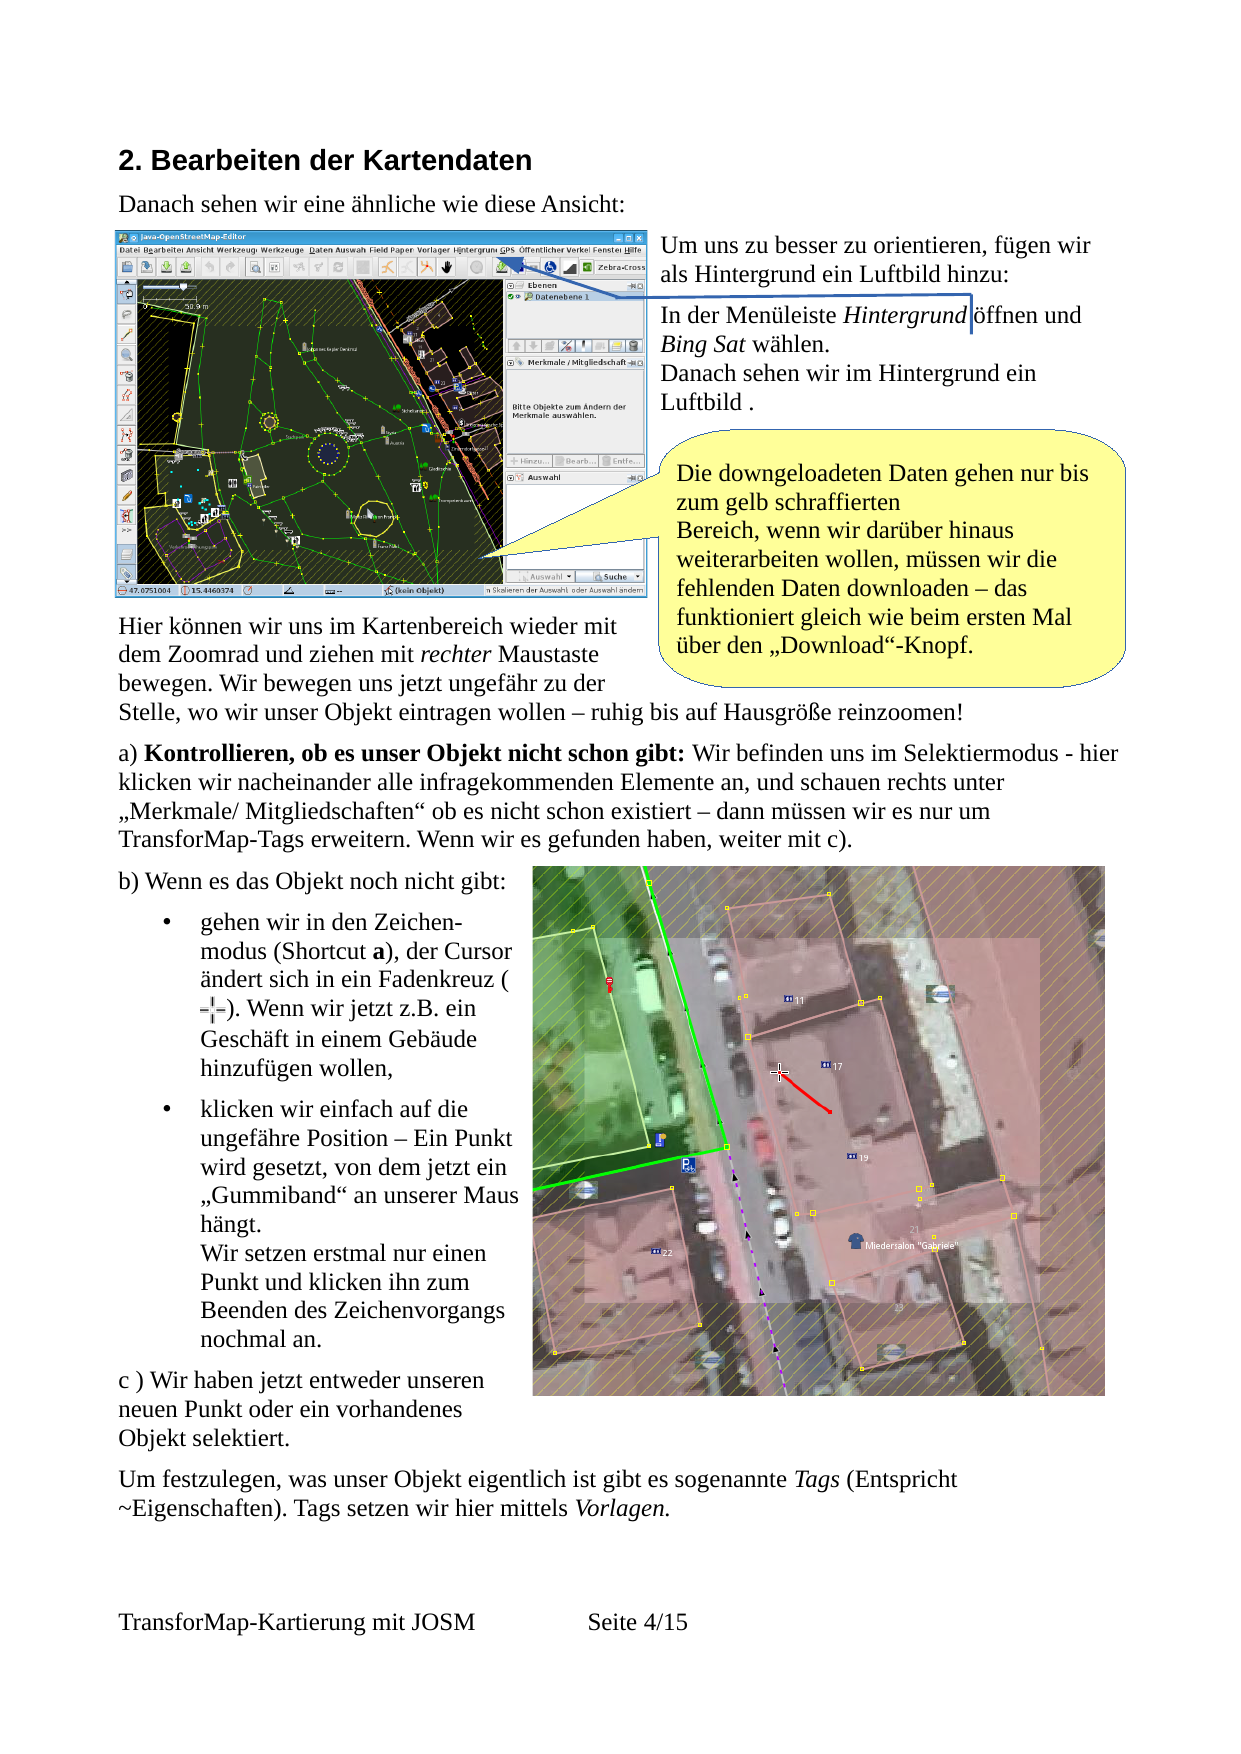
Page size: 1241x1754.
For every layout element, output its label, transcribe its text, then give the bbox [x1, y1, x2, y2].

picture [114, 230, 648, 598]
text c ) Wir haben jetzt entweder unseren neuen Punkt oder ein vorhandenes Objekt selektiert. [118, 1365, 1122, 1452]
list klicken wir einfach auf die ungefähre Position – Ein Punkt wird gesetzt, von dem jetzt ein „Gummiband“ an unserer Maus hängt. Wir setzen erstmal nur einen Punkt und klicken ihn zum Beenden des Zeichenvorgangs nochmal an. [163, 1094, 532, 1353]
text Hier können wir uns im Kartenbereich wieder mit dem Zoomrad und ziehen mit rechter Maustaste bewegen. Wir bewegen uns jetzt ungefähr zu der Stelle, wo wir unser Objekt eintragen wollen – ruhig bis auf Hausgröße reinzoomen! [118, 538, 1122, 726]
text In der Menüleiste Hintergrund öffnen und Bing Sat wählen. [648, 300, 1122, 358]
text a) Kontrollieren, ob es unser Objekt nicht schon gibt: Wir befinden uns im Selektiermodus - hier klicken wir nacheinander alle infragekommenden Elemente an, und schauen rechts unter „Merkmale/ Mitgliedschaften“ ob es nicht schon existiert – dann müssen wir es nur um TransforMap-Tags erweitern. Wenn wir es gefunden haben, weiter mit c). [118, 738, 1122, 853]
list gehen wir in den Zeichen-modus (Shortcut a), der Cursor ändert sich in ein Fadenkreuz (). Wenn wir jetzt z.B. ein Geschäft in einem Gebäude hinzufügen wollen, [163, 907, 532, 1082]
picture [532, 866, 1105, 1396]
text Danach sehen wir eine ähnliche wie diese Ansicht: [118, 189, 1122, 218]
text Um uns zu besser zu orientieren, fügen wir als Hintergrund ein Luftbild hinzu: [648, 230, 1122, 288]
subtitle 2. Bearbeiten der Kartendaten [118, 143, 1122, 177]
list [1105, 1094, 1122, 1353]
text Um festzulegen, was unser Objekt eigentlich ist gibt es sogenannte Tags (Entspricht ~Eigenschaften). Tags setzen wir hier mittels Vorlagen. [118, 1464, 1122, 1522]
text b) Wenn es das Objekt noch nicht gibt: [118, 866, 532, 894]
picture [200, 996, 226, 1024]
text Danach sehen wir im Hintergrund ein Luftbild . [648, 358, 1122, 415]
